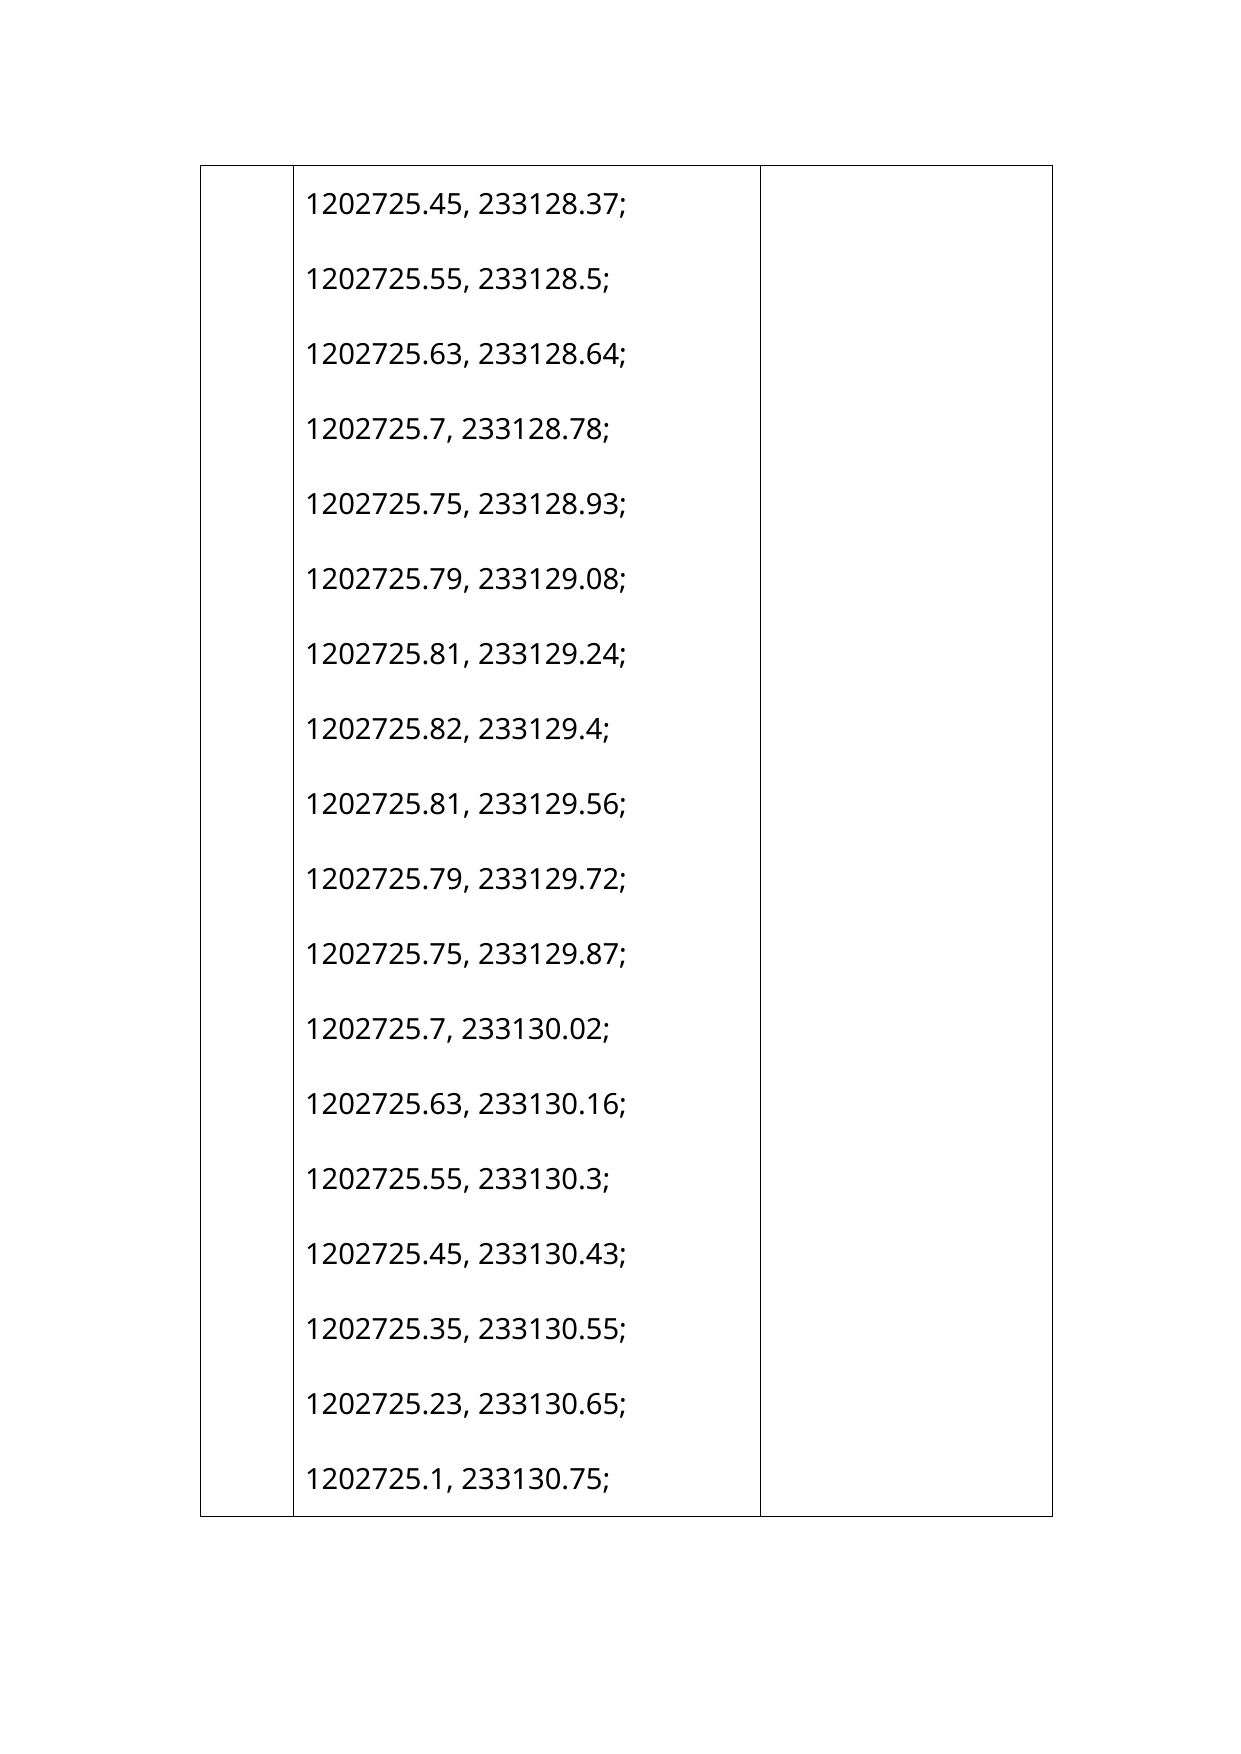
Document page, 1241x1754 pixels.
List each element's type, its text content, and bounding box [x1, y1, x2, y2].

table_cell [201, 166, 293, 1516]
table_cell [761, 166, 1052, 1516]
table_cell 1202725.45, 233128.37; 1202725.55, 233128.5; 1202725.63, 233128.64; 1202725.7, 233128.78; 1202725.75, 233128.93; 1202725.79, 233129.08; 1202725.81, 233129.24; 1202725.82, 233129.4; 1202725.81, 233129.56; 1202725.79, 233129.72; 1202725.75, 233129.87; 1202725.7, 233130.02; 1202725.63, 233130.16; 1202725.55, 233130.3; 1202725.45, 233130.43; 1202725.35, 233130.55; 1202725.23, 233130.65; 1202725.1, 233130.75; [294, 166, 760, 1516]
